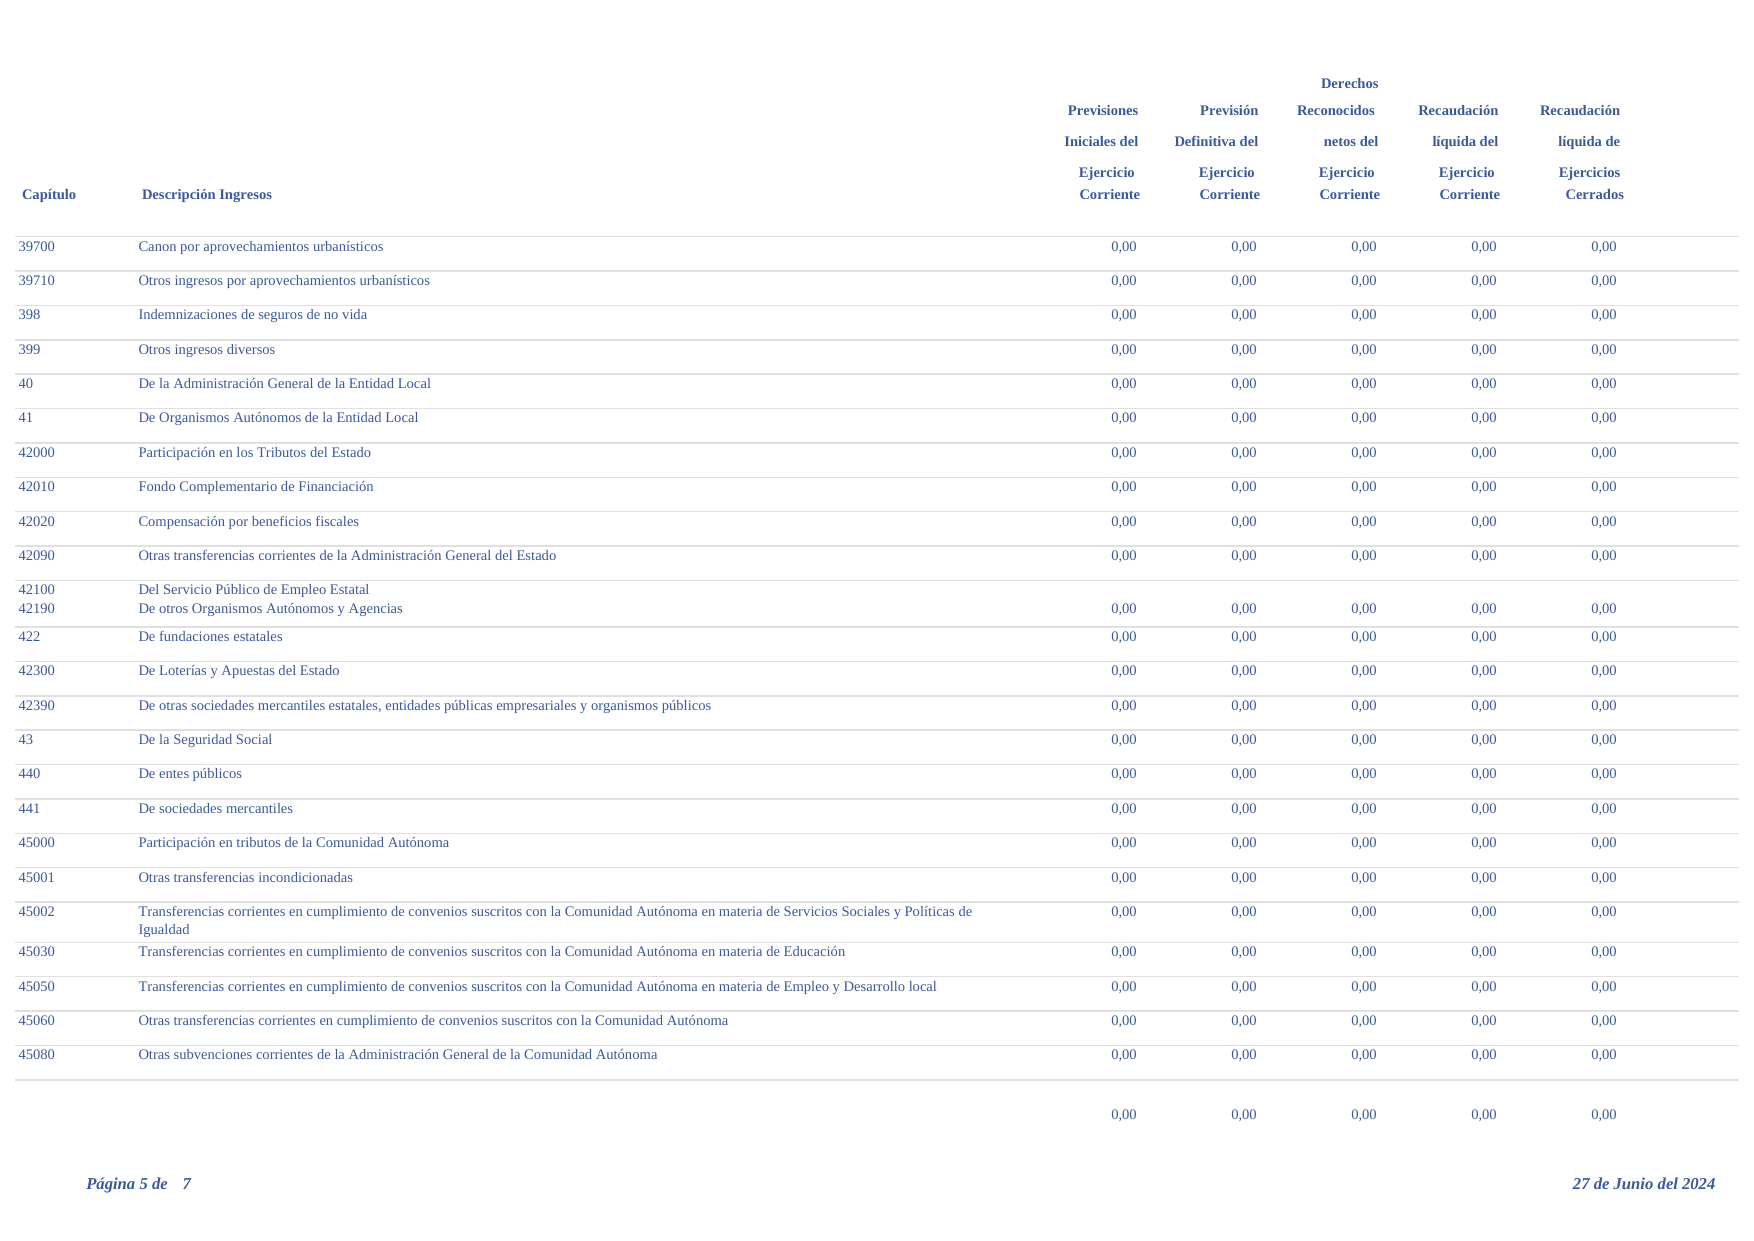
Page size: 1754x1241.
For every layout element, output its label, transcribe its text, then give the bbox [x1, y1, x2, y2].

table_cell 0,00 [1471, 272, 1591, 304]
table_cell 0,00 [1231, 306, 1351, 339]
table_cell 0,00 [1471, 697, 1591, 729]
table_cell 45030 [15, 943, 138, 976]
table_cell 0,00 [1111, 662, 1231, 695]
table_cell 0,00 [1231, 731, 1351, 764]
table_cell 0,00 [1591, 800, 1739, 832]
table_cell 0,00 [1471, 834, 1591, 867]
text 42100 Del Servicio Público de Empleo Estatal [18, 581, 1616, 598]
table_cell 0,00 [1351, 272, 1471, 304]
table_cell 0,00 [1591, 478, 1739, 511]
table_cell 0,00 [1591, 834, 1739, 867]
table_cell 0,00 [1111, 977, 1231, 1010]
table_cell 0,00 [1351, 697, 1471, 729]
table_cell 40 [15, 375, 138, 408]
table_cell Otras transferencias incondicionadas [138, 868, 1111, 901]
table_cell 0,00 [1111, 341, 1231, 373]
table_header 0,00 [1231, 600, 1351, 626]
table_cell 0,00 [1351, 547, 1471, 579]
table_cell 45050 [15, 977, 138, 1010]
table_cell 0,00 [1471, 306, 1591, 339]
table_cell 42390 [15, 697, 138, 729]
table_cell 0,00 [1471, 943, 1591, 976]
table_cell 0,00 [1471, 512, 1591, 545]
table_cell 0,00 [1231, 977, 1351, 1010]
table_cell 0,00 [1591, 237, 1739, 270]
table_header De otros Organismos Autónomos y Agencias [138, 600, 1111, 626]
table_cell 0,00 [1591, 628, 1739, 661]
table_cell 0,00 [1591, 306, 1739, 339]
table_cell 0,00 [1351, 1012, 1471, 1044]
table_cell 0,00 [1351, 868, 1471, 901]
table_cell 0,00 [1351, 903, 1471, 941]
table_cell 0,00 [1351, 628, 1471, 661]
table_cell De Organismos Autónomos de la Entidad Local [138, 409, 1111, 442]
table_cell 42090 [15, 547, 138, 579]
table_cell 0,00 [1471, 375, 1591, 408]
table_cell 0,00 [1351, 512, 1471, 545]
table_cell De Loterías y Apuestas del Estado [138, 662, 1111, 695]
table_cell 0,00 [1471, 662, 1591, 695]
table_cell 39700 [15, 237, 138, 270]
table_cell 0,00 [1111, 478, 1231, 511]
table_cell 0,00 [1471, 903, 1591, 941]
table_cell 0,00 [1591, 375, 1739, 408]
table_cell Indemnizaciones de seguros de no vida [138, 306, 1111, 339]
table_cell Otros ingresos por aprovechamientos urbanísticos [138, 272, 1111, 304]
table_cell 0,00 [1471, 765, 1591, 798]
table_header 0,00 [1111, 600, 1231, 626]
table_cell 42300 [15, 662, 138, 695]
table_cell 0,00 [1591, 1046, 1739, 1079]
table_cell 0,00 [1471, 977, 1591, 1010]
table_cell 0,00 [1351, 943, 1471, 976]
table_cell 0,00 [1471, 1012, 1591, 1044]
table_cell 0,00 [1351, 409, 1471, 442]
table_cell 42000 [15, 444, 138, 476]
table_cell 0,00 [1231, 765, 1351, 798]
table_cell Participación en los Tributos del Estado [138, 444, 1111, 476]
table_cell 0,00 [1231, 697, 1351, 729]
table_cell 0,00 [1231, 943, 1351, 976]
table_header 0,00 [1471, 600, 1591, 626]
table_cell Compensación por beneficios fiscales [138, 512, 1111, 545]
table_cell 0,00 [1111, 444, 1231, 476]
table_cell 0,00 [1591, 765, 1739, 798]
table_cell 0,00 [1111, 943, 1231, 976]
table_cell 0,00 [1231, 444, 1351, 476]
table_cell 0,00 [1231, 628, 1351, 661]
table_cell 0,00 [1471, 409, 1591, 442]
table_cell Otras transferencias corrientes en cumplimiento de convenios suscritos con la Comunidad Autónoma [138, 1012, 1111, 1044]
table_cell Canon por aprovechamientos urbanísticos [138, 237, 1111, 270]
table_cell 0,00 [1351, 1046, 1471, 1079]
table_cell 39710 [15, 272, 138, 304]
table_cell 0,00 [1471, 237, 1591, 270]
table_cell 0,00 [1231, 512, 1351, 545]
table_cell 0,00 [1111, 512, 1231, 545]
table_cell 0,00 [1231, 662, 1351, 695]
table_cell 45080 [15, 1046, 138, 1079]
table_cell Participación en tributos de la Comunidad Autónoma [138, 834, 1111, 867]
table_cell Transferencias corrientes en cumplimiento de convenios suscritos con la Comunidad Autónoma en materia de Servicios Sociales y Políticas de Igualdad [138, 903, 1111, 941]
table_cell 45000 [15, 834, 138, 867]
table_cell 0,00 [1591, 444, 1739, 476]
table_cell 0,00 [1351, 306, 1471, 339]
table_cell 0,00 [1111, 237, 1231, 270]
table_cell 0,00 [1591, 731, 1739, 764]
table_cell 0,00 [1111, 272, 1231, 304]
table_cell Otras transferencias corrientes de la Administración General del Estado [138, 547, 1111, 579]
table_cell 42010 [15, 478, 138, 511]
table_cell 43 [15, 731, 138, 764]
table_cell 0,00 [1591, 512, 1739, 545]
table_cell 0,00 [1111, 903, 1231, 941]
table_cell 399 [15, 341, 138, 373]
table_cell 0,00 [1231, 868, 1351, 901]
table_cell 0,00 [1591, 977, 1739, 1010]
table_cell 0,00 [1471, 1046, 1591, 1079]
table_cell 422 [15, 628, 138, 661]
table_cell 0,00 [1591, 697, 1739, 729]
table_cell Transferencias corrientes en cumplimiento de convenios suscritos con la Comunidad Autónoma en materia de Educación [138, 943, 1111, 976]
table_cell 0,00 [1111, 800, 1231, 832]
table_cell De fundaciones estatales [138, 628, 1111, 661]
table_cell 0,00 [1591, 341, 1739, 373]
table_cell 0,00 [1351, 444, 1471, 476]
table_header 42190 [15, 600, 138, 626]
table_cell 0,00 [1111, 1012, 1231, 1044]
table_cell 0,00 [1111, 868, 1231, 901]
table_cell 0,00 [1351, 662, 1471, 695]
table_cell De otras sociedades mercantiles estatales, entidades públicas empresariales y organismos públicos [138, 697, 1111, 729]
table_cell 0,00 [1351, 237, 1471, 270]
table_cell 0,00 [1591, 662, 1739, 695]
table_cell De la Seguridad Social [138, 731, 1111, 764]
table_cell 0,00 [1591, 272, 1739, 304]
table_cell 0,00 [1591, 903, 1739, 941]
table_cell 0,00 [1231, 272, 1351, 304]
table_cell 45002 [15, 903, 138, 941]
table_cell De entes públicos [138, 765, 1111, 798]
table_cell 0,00 [1111, 1046, 1231, 1079]
table_cell 0,00 [1231, 834, 1351, 867]
table_cell 45001 [15, 868, 138, 901]
table_cell Otras subvenciones corrientes de la Administración General de la Comunidad Autónoma [138, 1046, 1111, 1079]
table_cell 0,00 [1471, 444, 1591, 476]
table_cell 0,00 [1111, 306, 1231, 339]
table_cell Fondo Complementario de Financiación [138, 478, 1111, 511]
table_cell 0,00 [1231, 547, 1351, 579]
table_cell 0,00 [1591, 547, 1739, 579]
table_cell 0,00 [1231, 903, 1351, 941]
table_cell De la Administración General de la Entidad Local [138, 375, 1111, 408]
table_cell 0,00 [1111, 628, 1231, 661]
table_cell 0,00 [1471, 731, 1591, 764]
table_cell 0,00 [1231, 1012, 1351, 1044]
table_cell 0,00 [1351, 478, 1471, 511]
table_cell 0,00 [1471, 868, 1591, 901]
table_cell 0,00 [1111, 765, 1231, 798]
table_cell 0,00 [1351, 977, 1471, 1010]
table_cell 0,00 [1591, 1012, 1739, 1044]
table_cell 0,00 [1111, 834, 1231, 867]
table_cell Transferencias corrientes en cumplimiento de convenios suscritos con la Comunidad Autónoma en materia de Empleo y Desarrollo local [138, 977, 1111, 1010]
table_cell 42020 [15, 512, 138, 545]
table_cell 0,00 [1231, 409, 1351, 442]
table_cell 0,00 [1351, 341, 1471, 373]
table_cell 0,00 [1231, 1046, 1351, 1079]
table_cell 0,00 [1351, 800, 1471, 832]
table_cell 0,00 [1471, 800, 1591, 832]
table_cell 0,00 [1111, 697, 1231, 729]
table_cell 0,00 [1111, 547, 1231, 579]
table_cell 0,00 [1111, 375, 1231, 408]
table_cell 0,00 [1591, 409, 1739, 442]
table_cell 0,00 [1231, 800, 1351, 832]
table_cell 0,00 [1111, 409, 1231, 442]
table_cell 441 [15, 800, 138, 832]
table_cell 0,00 [1471, 628, 1591, 661]
table_cell 45060 [15, 1012, 138, 1044]
table_cell 0,00 [1231, 237, 1351, 270]
table_cell 0,00 [1351, 765, 1471, 798]
table_cell 398 [15, 306, 138, 339]
table_cell 0,00 [1591, 943, 1739, 976]
table_cell 0,00 [1231, 341, 1351, 373]
table_cell 0,00 [1231, 478, 1351, 511]
table_cell 0,00 [1351, 731, 1471, 764]
table_cell 0,00 [1471, 478, 1591, 511]
table_cell 41 [15, 409, 138, 442]
table_header 0,00 [1591, 600, 1739, 626]
table_cell Otros ingresos diversos [138, 341, 1111, 373]
table_cell De sociedades mercantiles [138, 800, 1111, 832]
table_header 0,00 [1351, 600, 1471, 626]
table_cell 440 [15, 765, 138, 798]
table_cell 0,00 [1351, 375, 1471, 408]
table_cell 0,00 [1111, 731, 1231, 764]
table_cell 0,00 [1591, 868, 1739, 901]
table_cell 0,00 [1471, 547, 1591, 579]
table_cell 0,00 [1231, 375, 1351, 408]
table_cell 0,00 [1351, 834, 1471, 867]
table_cell 0,00 [1471, 341, 1591, 373]
